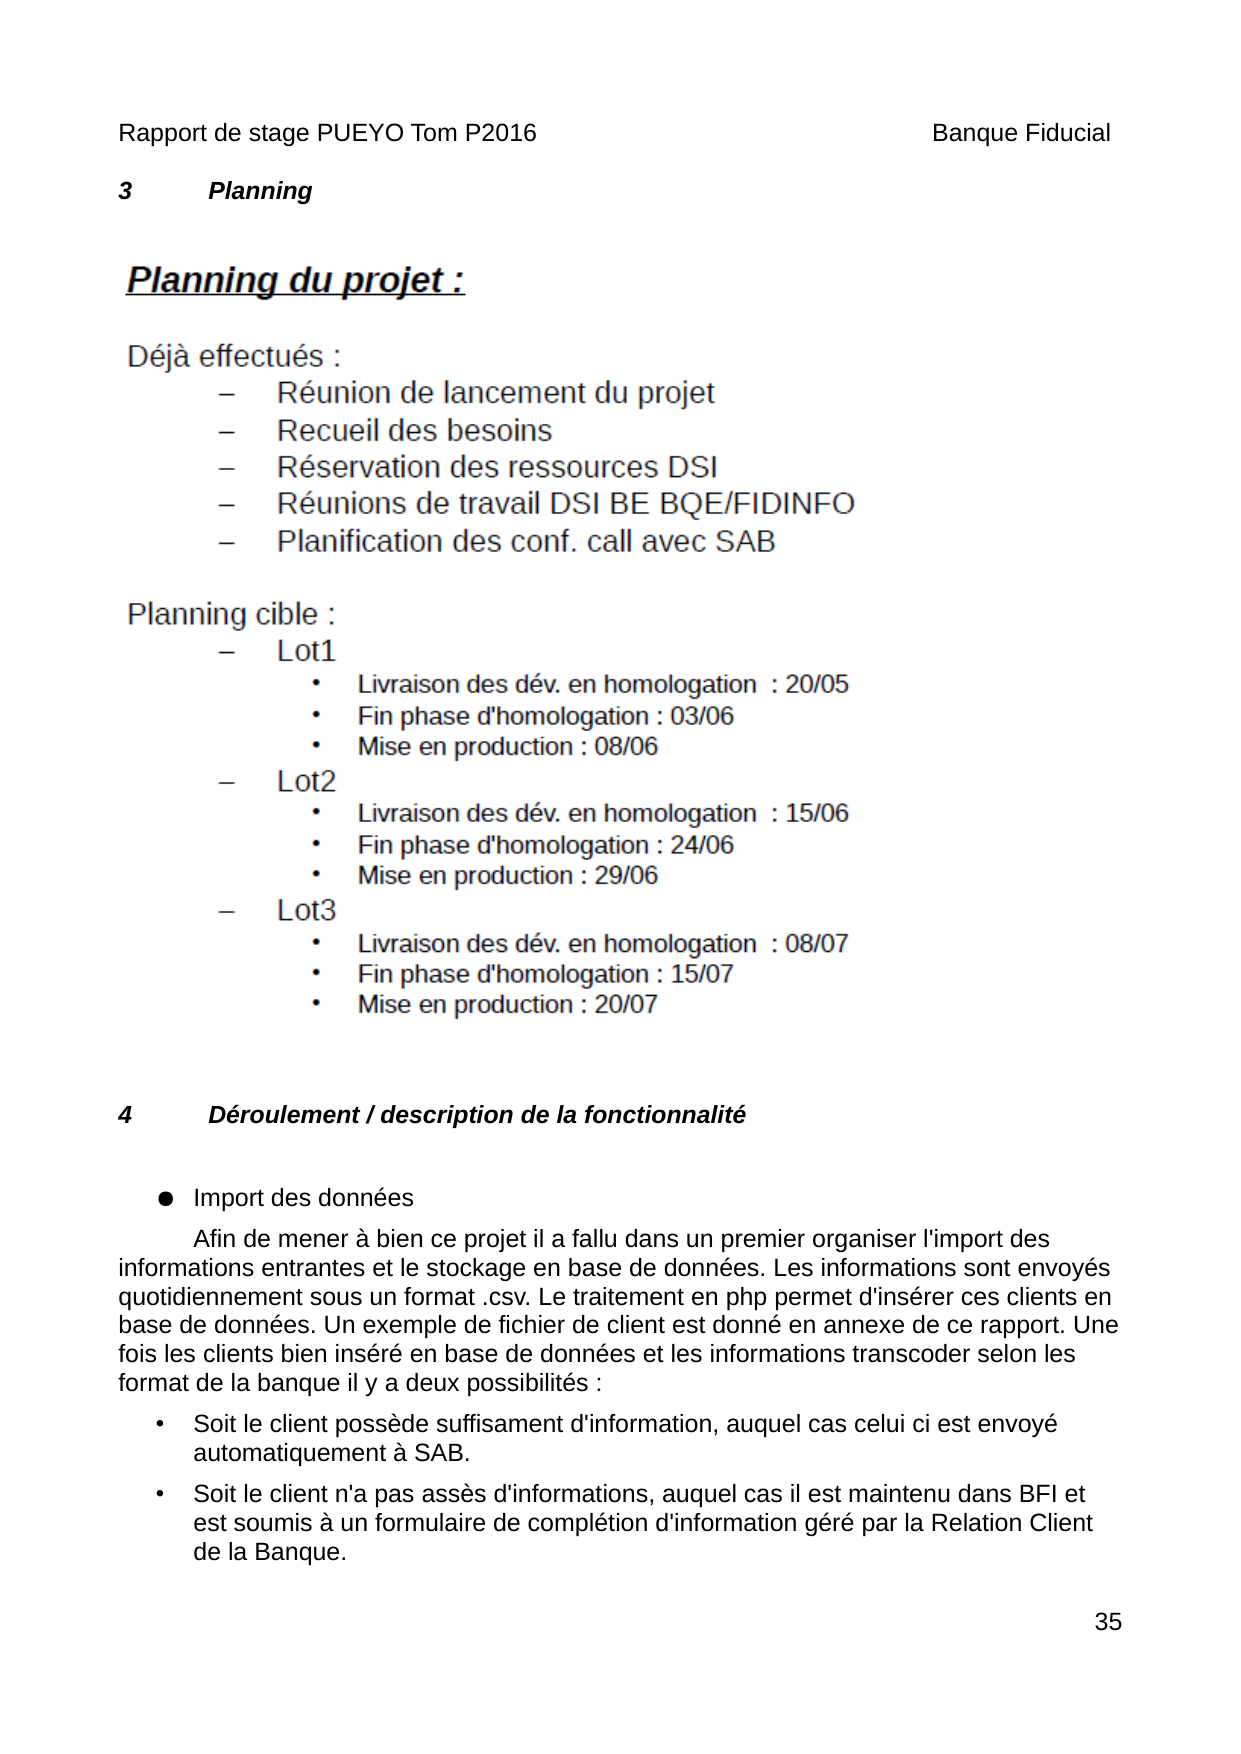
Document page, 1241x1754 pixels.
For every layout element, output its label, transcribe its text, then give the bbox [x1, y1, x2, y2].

text Afin de mener à bien ce projet il a fallu dans un premier organiser l'import des informations entrantes et le stockage en base de données. Les informations sont envoyés quotidiennement sous un format .csv. Le traitement en php permet d'insérer ces clients en base de données. Un exemple de fichier de client est donné en annexe de ce rapport. Une fois les clients bien inséré en base de données et les informations transcoder selon les format de la banque il y a deux possibilités : [118, 1224, 1122, 1397]
picture [112, 251, 874, 1042]
list Soit le client n'a pas assès d'informations, auquel cas il est maintenu dans BFI et est soumis à un formulaire de complétion d'information géré par la Relation Client de la Banque. [156, 1479, 1122, 1566]
list Soit le client possède suffisament d'information, auquel cas celui ci est envoyé automatiquement à SAB. [156, 1409, 1122, 1467]
subtitle Déroulement / description de la fonctionnalité [118, 1101, 1122, 1129]
list Import des données [156, 1183, 1122, 1212]
subtitle Planning [118, 176, 1122, 205]
